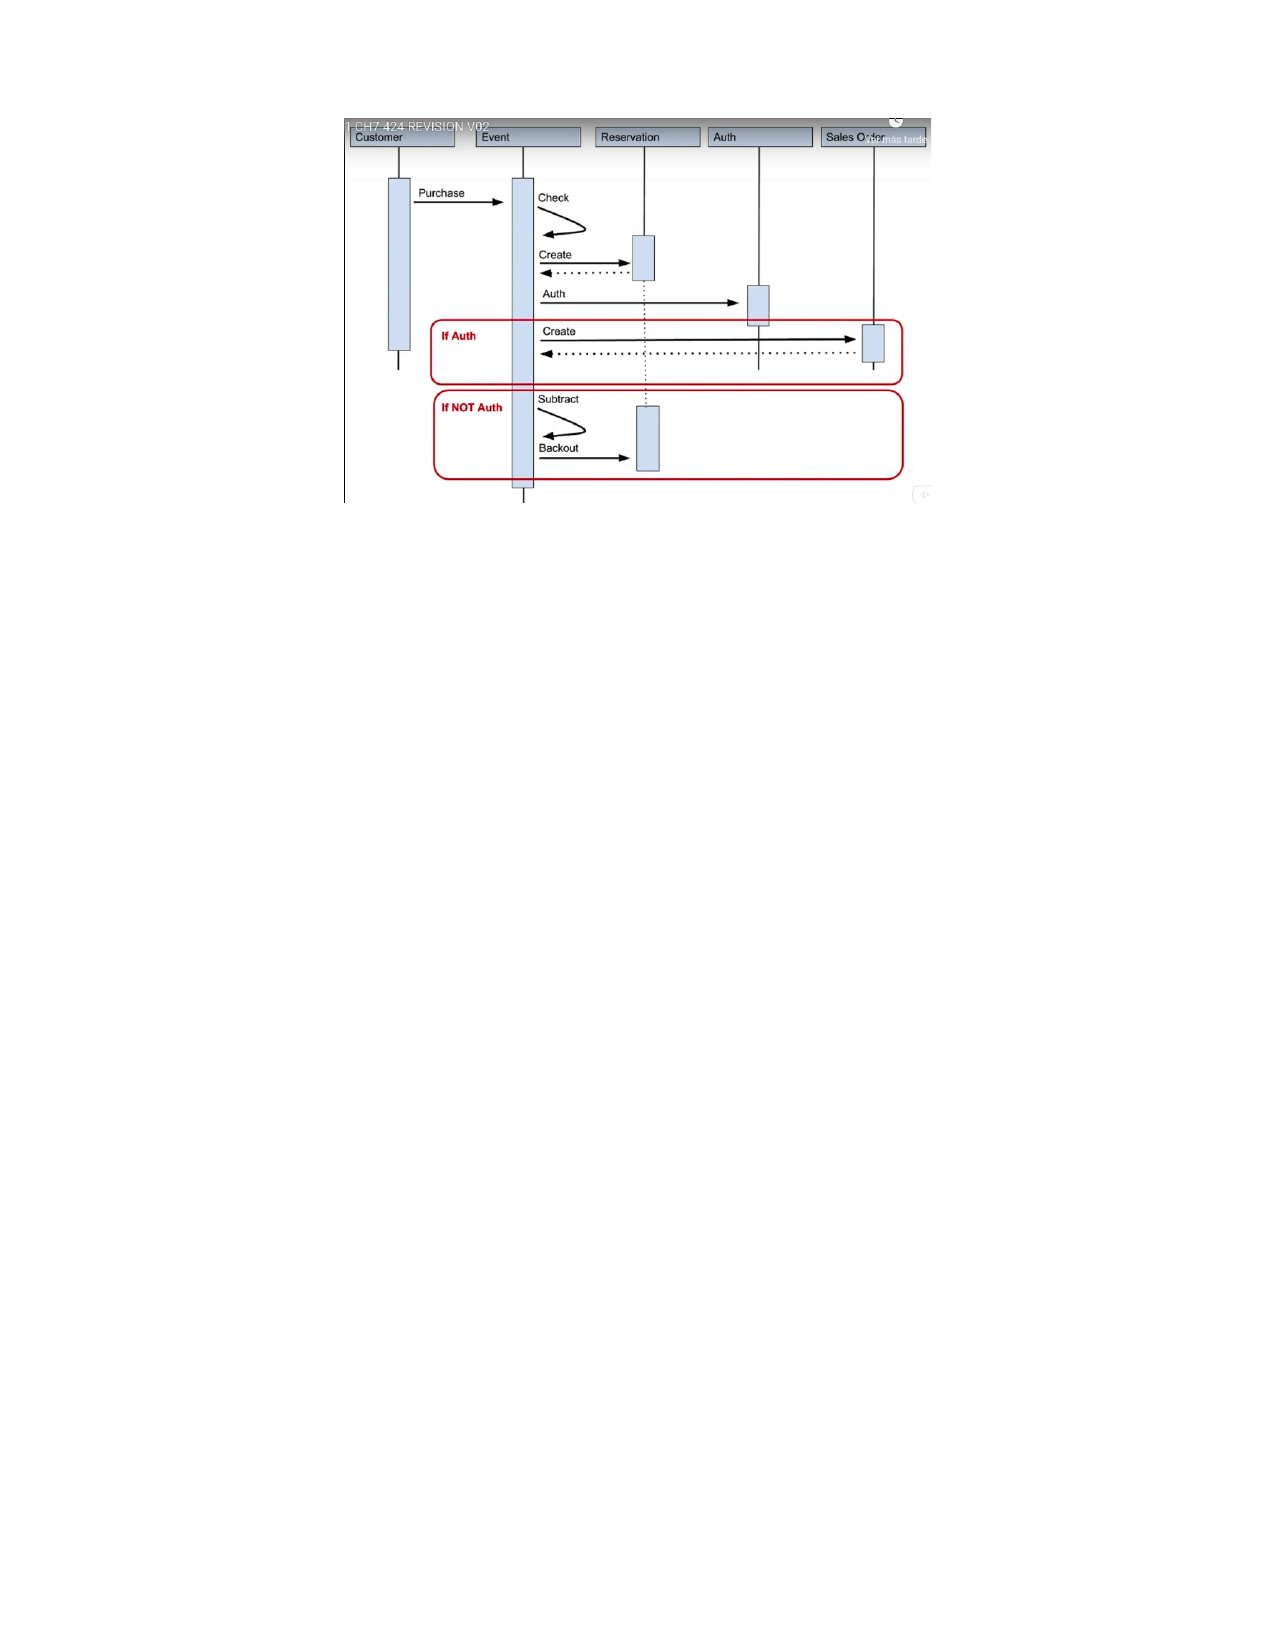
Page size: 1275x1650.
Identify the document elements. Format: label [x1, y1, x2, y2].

picture [344, 118, 932, 503]
